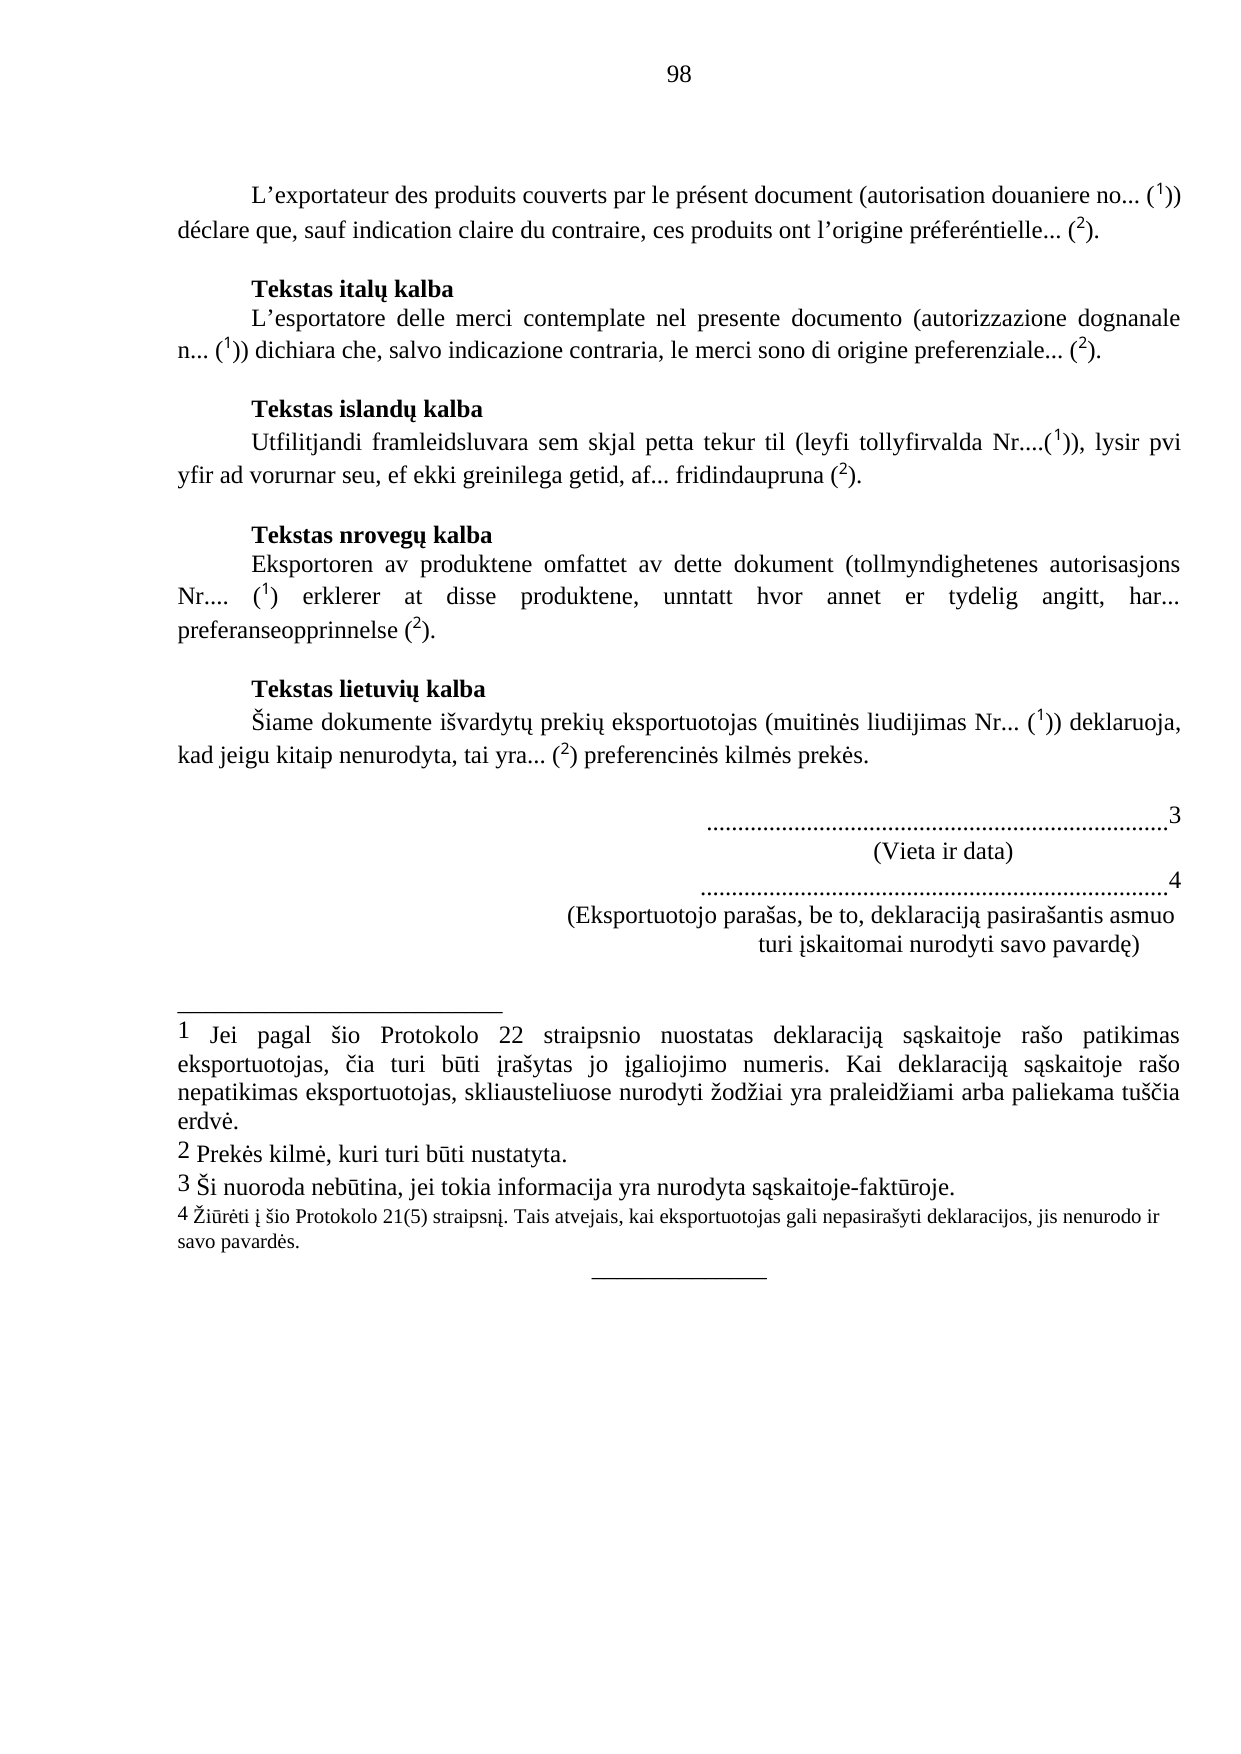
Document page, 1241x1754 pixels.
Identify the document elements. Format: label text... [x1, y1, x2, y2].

text (Eksportuotojo parašas, be to, deklaraciją pasirašantis asmuo [177, 901, 1181, 929]
text 1 Jei pagal šio Protokolo 22 straipsnio nuostatas deklaraciją sąskaitoje rašo patikimas eksportuotojas, čia turi būti įrašytas jo įgaliojimo numeris. Kai deklaraciją sąskaitoje rašo nepatikimas eksportuotojas, skliausteliuose nurodyti žodžiai yra praleidžiami arba paliekama tuščia erdvė. [177, 1016, 1181, 1135]
text ...........................................................................4 [177, 865, 1181, 901]
text ______________ [177, 1253, 1181, 1281]
text (Vieta ir data) [177, 836, 1181, 865]
text turi įskaitomai nurodyti savo pavardę) [177, 929, 1181, 958]
text 2 Prekės kilmė, kuri turi būti nustatyta. [177, 1135, 1181, 1168]
text Tekstas italų kalba [177, 274, 1181, 303]
text Utfilitjandi framleidsluvara sem skjal petta tekur til (leyfi tollyfirvalda Nr....(1)), lysir pvi yfir ad vorurnar seu, ef ekki greinilega getid, af... fridindaupruna (2). [177, 423, 1181, 491]
text ..........................................................................3 [177, 800, 1181, 836]
text L’esportatore delle merci contemplate nel presente documento (autorizzazione dognanale n... (1)) dichiara che, salvo indicazione contraria, le merci sono di origine preferenziale... (2). [177, 303, 1181, 366]
text 4 Žiūrėti į šio Protokolo 21(5) straipsnį. Tais atvejais, kai eksportuotojas gali nepasirašyti deklaracijos, jis nenurodo ir savo pavardės. [177, 1201, 1181, 1253]
text 3 Ši nuoroda nebūtina, jei tokia informacija yra nurodyta sąskaitoje-faktūroje. [177, 1168, 1181, 1201]
text __________________________ [177, 987, 1181, 1016]
text L’exportateur des produits couverts par le présent document (autorisation douaniere no... (1)) déclare que, sauf indication claire du contraire, ces produits ont l’origine préferéntielle... (2). [177, 177, 1181, 245]
text Tekstas islandų kalba [177, 394, 1181, 423]
text Tekstas lietuvių kalba [177, 674, 1181, 703]
text Eksportoren av produktene omfattet av dette dokument (tollmyndighetenes autorisasjons Nr.... (1) erklerer at disse produktene, unntatt hvor annet er tydelig angitt, har... preferanseopprinnelse (2). [177, 549, 1181, 646]
text Tekstas nrovegų kalba [177, 520, 1181, 549]
text Šiame dokumente išvardytų prekių eksportuotojas (muitinės liudijimas Nr... (1)) deklaruoja, kad jeigu kitaip nenurodyta, tai yra... (2) preferencinės kilmės prekės. [177, 703, 1181, 771]
